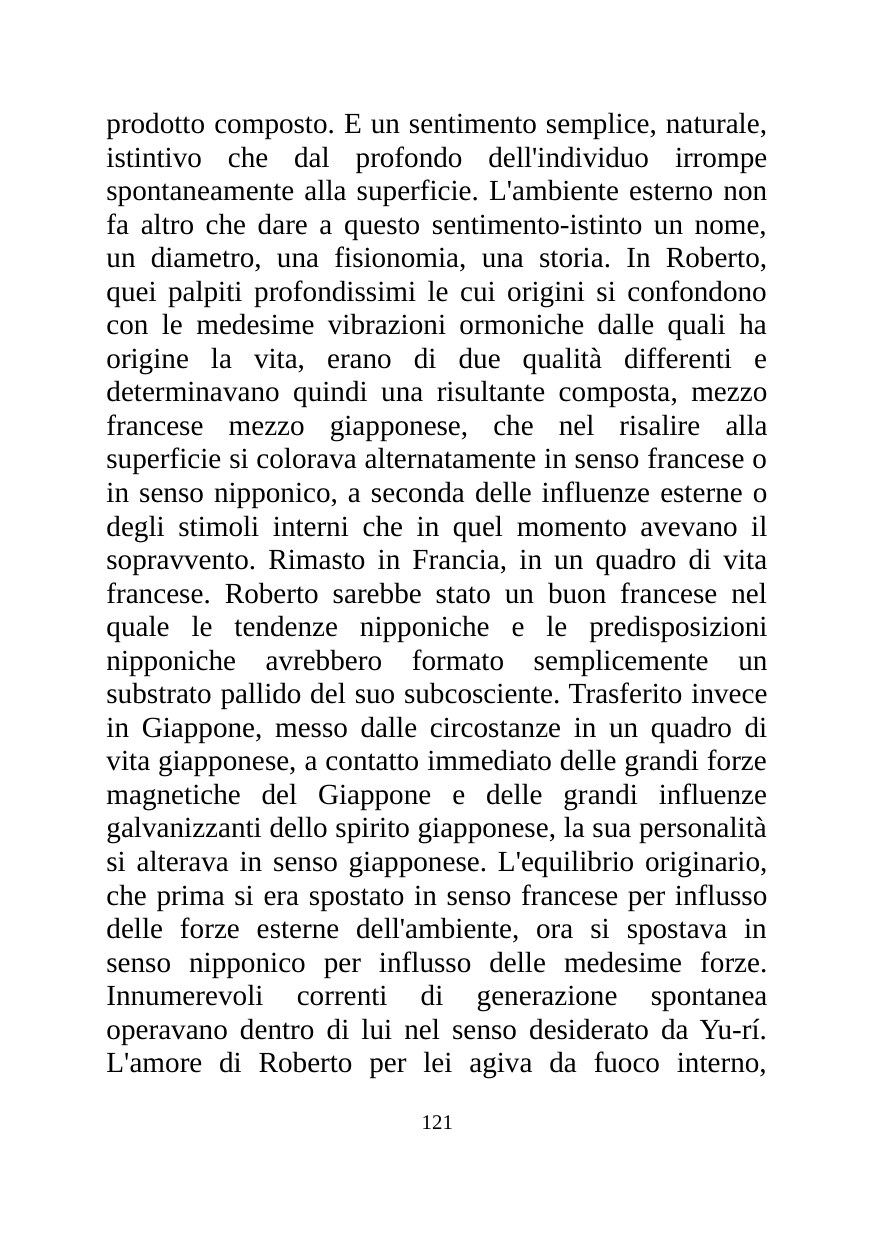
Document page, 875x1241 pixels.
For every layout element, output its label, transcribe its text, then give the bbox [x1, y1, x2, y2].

text prodotto composto. E un sentimento semplice, naturale, istintivo che dal profondo dell'individuo irrompe spontaneamente alla superficie. L'ambiente esterno non fa altro che dare a questo sentimento-istinto un nome, un diametro, una fisionomia, una storia. In Roberto, quei palpiti profondissimi le cui origini si confondono con le medesime vibrazioni ormoniche dalle quali ha origine la vita, erano di due qualità differenti e determinavano quindi una risultante composta, mezzo francese mezzo giapponese, che nel risalire alla superficie si colorava alternatamente in senso francese o in senso nipponico, a seconda delle influenze esterne o degli stimoli interni che in quel momento avevano il sopravvento. Rimasto in Francia, in un quadro di vita francese. Roberto sarebbe stato un buon francese nel quale le tendenze nipponiche e le predisposizioni nipponiche avrebbero formato semplicemente un substrato pallido del suo subcosciente. Trasferito invece in Giappone, messo dalle circostanze in un quadro di vita giapponese, a contatto immediato delle grandi forze magnetiche del Giappone e delle grandi influenze galvanizzanti dello spirito giapponese, la sua personalità si alterava in senso giapponese. L'equilibrio originario, che prima si era spostato in senso francese per influsso delle forze esterne dell'ambiente, ora si spostava in senso nipponico per influsso delle medesime forze. Innumerevoli correnti di generazione spontanea operavano dentro di lui nel senso desiderato da Yu-rí. L'amore di Roberto per lei agiva da fuoco interno, [106, 106, 768, 1079]
